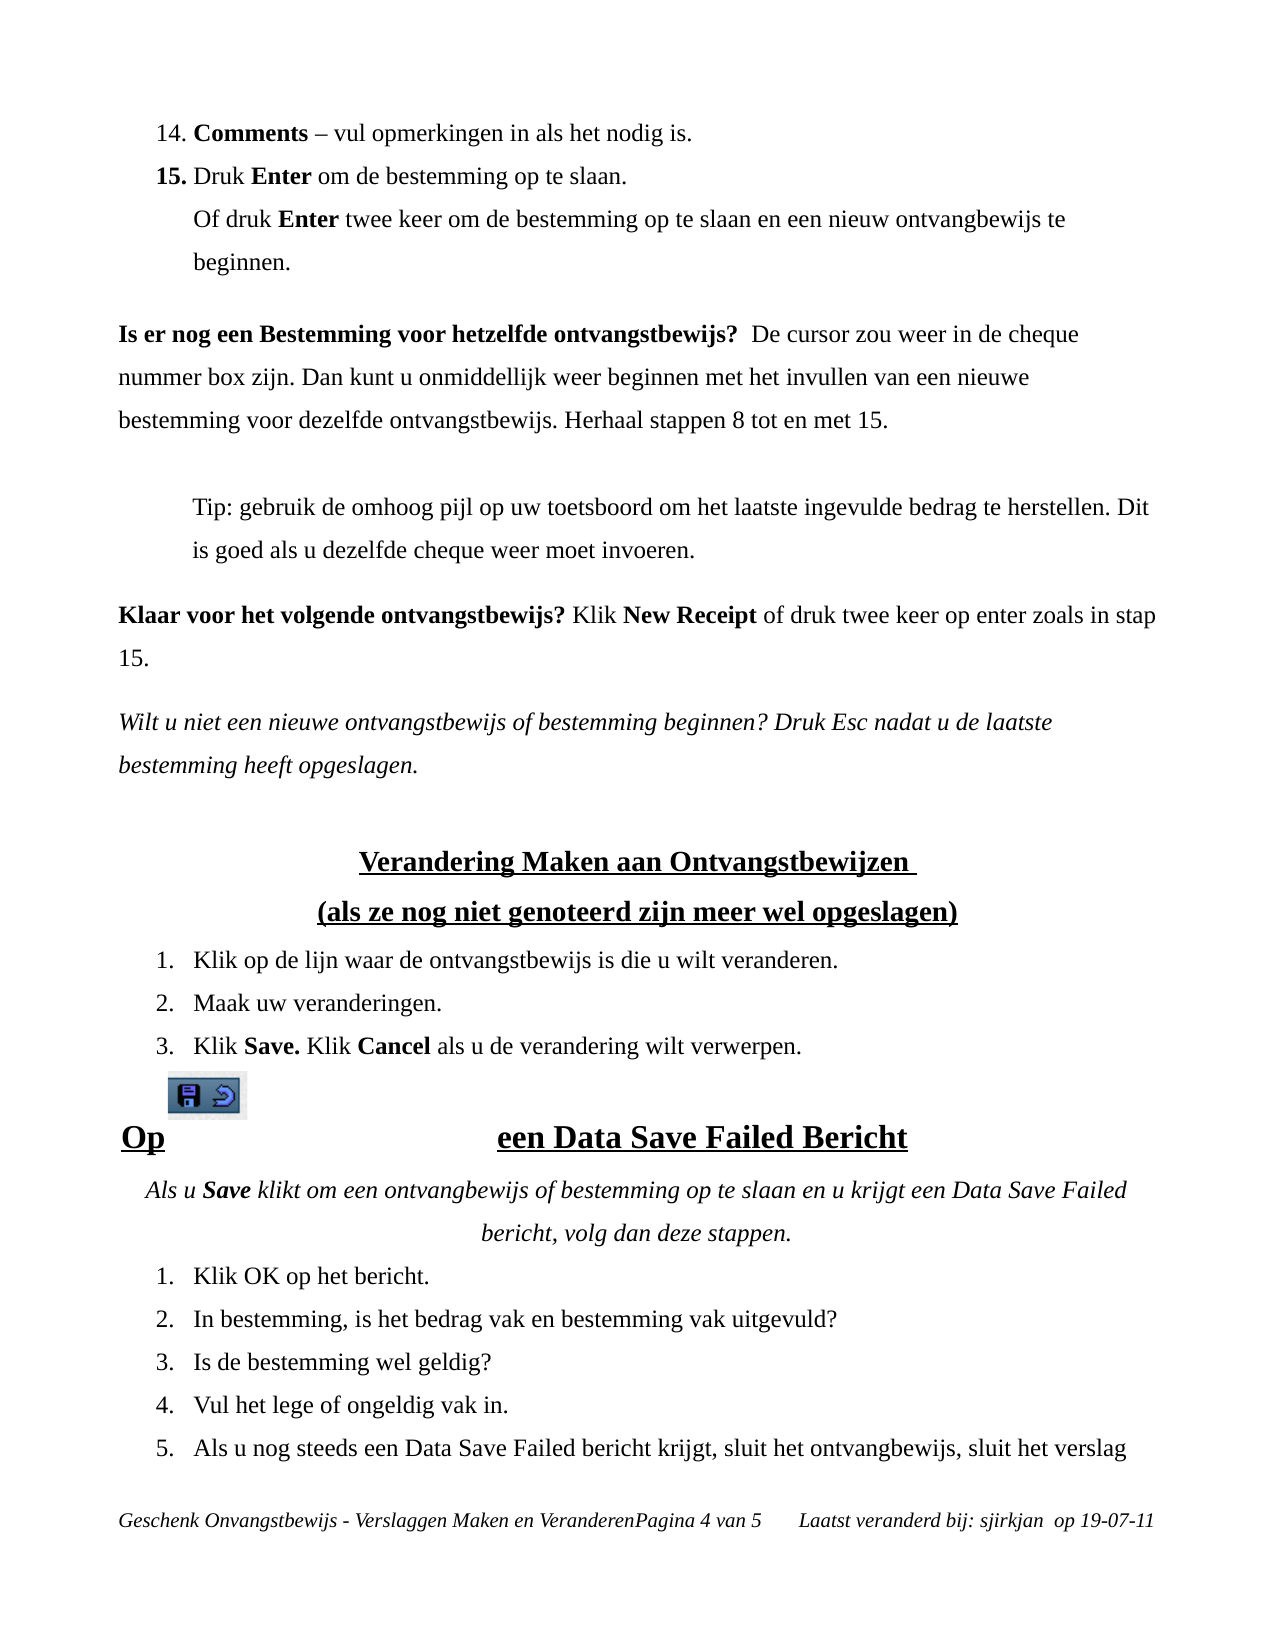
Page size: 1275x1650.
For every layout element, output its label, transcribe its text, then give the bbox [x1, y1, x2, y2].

list Klik OK op het bericht. [156, 1261, 1157, 1290]
text Is er nog een Bestemming voor hetzelfde ontvangstbewijs? De cursor zou weer in de cheque nummer box zijn. Dan kunt u onmiddellijk weer beginnen met het invullen van een nieuwe bestemming voor dezelfde ontvangstbewijs. Herhaal stappen 8 tot en met 15. [118, 319, 1157, 434]
list In bestemming, is het bedrag vak en bestemming vak uitgevuld? [156, 1304, 1157, 1333]
text Wilt u niet een nieuwe ontvangstbewijs of bestemming beginnen? Druk Esc nadat u de laatste bestemming heeft opgeslagen. [118, 707, 1157, 779]
list Comments – vul opmerkingen in als het nodig is. [156, 118, 1157, 147]
text Klaar voor het volgende ontvangstbewijs? Klik New Receipt of druk twee keer op enter zoals in stap 15. [118, 600, 1157, 672]
text Op een Data Save Failed Bericht [118, 1117, 1157, 1156]
list Klik op de lijn waar de ontvangstbewijs is die u wilt veranderen. [156, 945, 1157, 973]
list Vul het lege of ongeldig vak in. [156, 1390, 1157, 1419]
list Druk Enter om de bestemming op te slaan. [156, 161, 1157, 190]
list Maak uw veranderingen. [156, 988, 1157, 1017]
list Als u nog steeds een Data Save Failed bericht krijgt, sluit het ontvangbewijs, sluit het verslag [156, 1433, 1157, 1462]
text (als ze nog niet genoteerd zijn meer wel opgeslagen) [118, 894, 1157, 928]
text Als u Save klikt om een ontvangbewijs of bestemming op te slaan en u krijgt een Data Save Failed bericht, volg dan deze stappen. [118, 1175, 1157, 1247]
text Verandering Maken aan Ontvangstbewijzen [118, 844, 1157, 878]
text Tip: gebruik de omhoog pijl op uw toetsboord om het laatste ingevulde bedrag te herstellen. Dit is goed als u dezelfde cheque weer moet invoeren. [118, 492, 1157, 564]
picture [167, 1071, 248, 1120]
list Is de bestemming wel geldig? [156, 1347, 1157, 1376]
list Of druk Enter twee keer om de bestemming op te slaan en een nieuw ontvangbewijs te beginnen. [156, 204, 1157, 276]
list Klik Save. Klik Cancel als u de verandering wilt verwerpen. [156, 1031, 1157, 1060]
